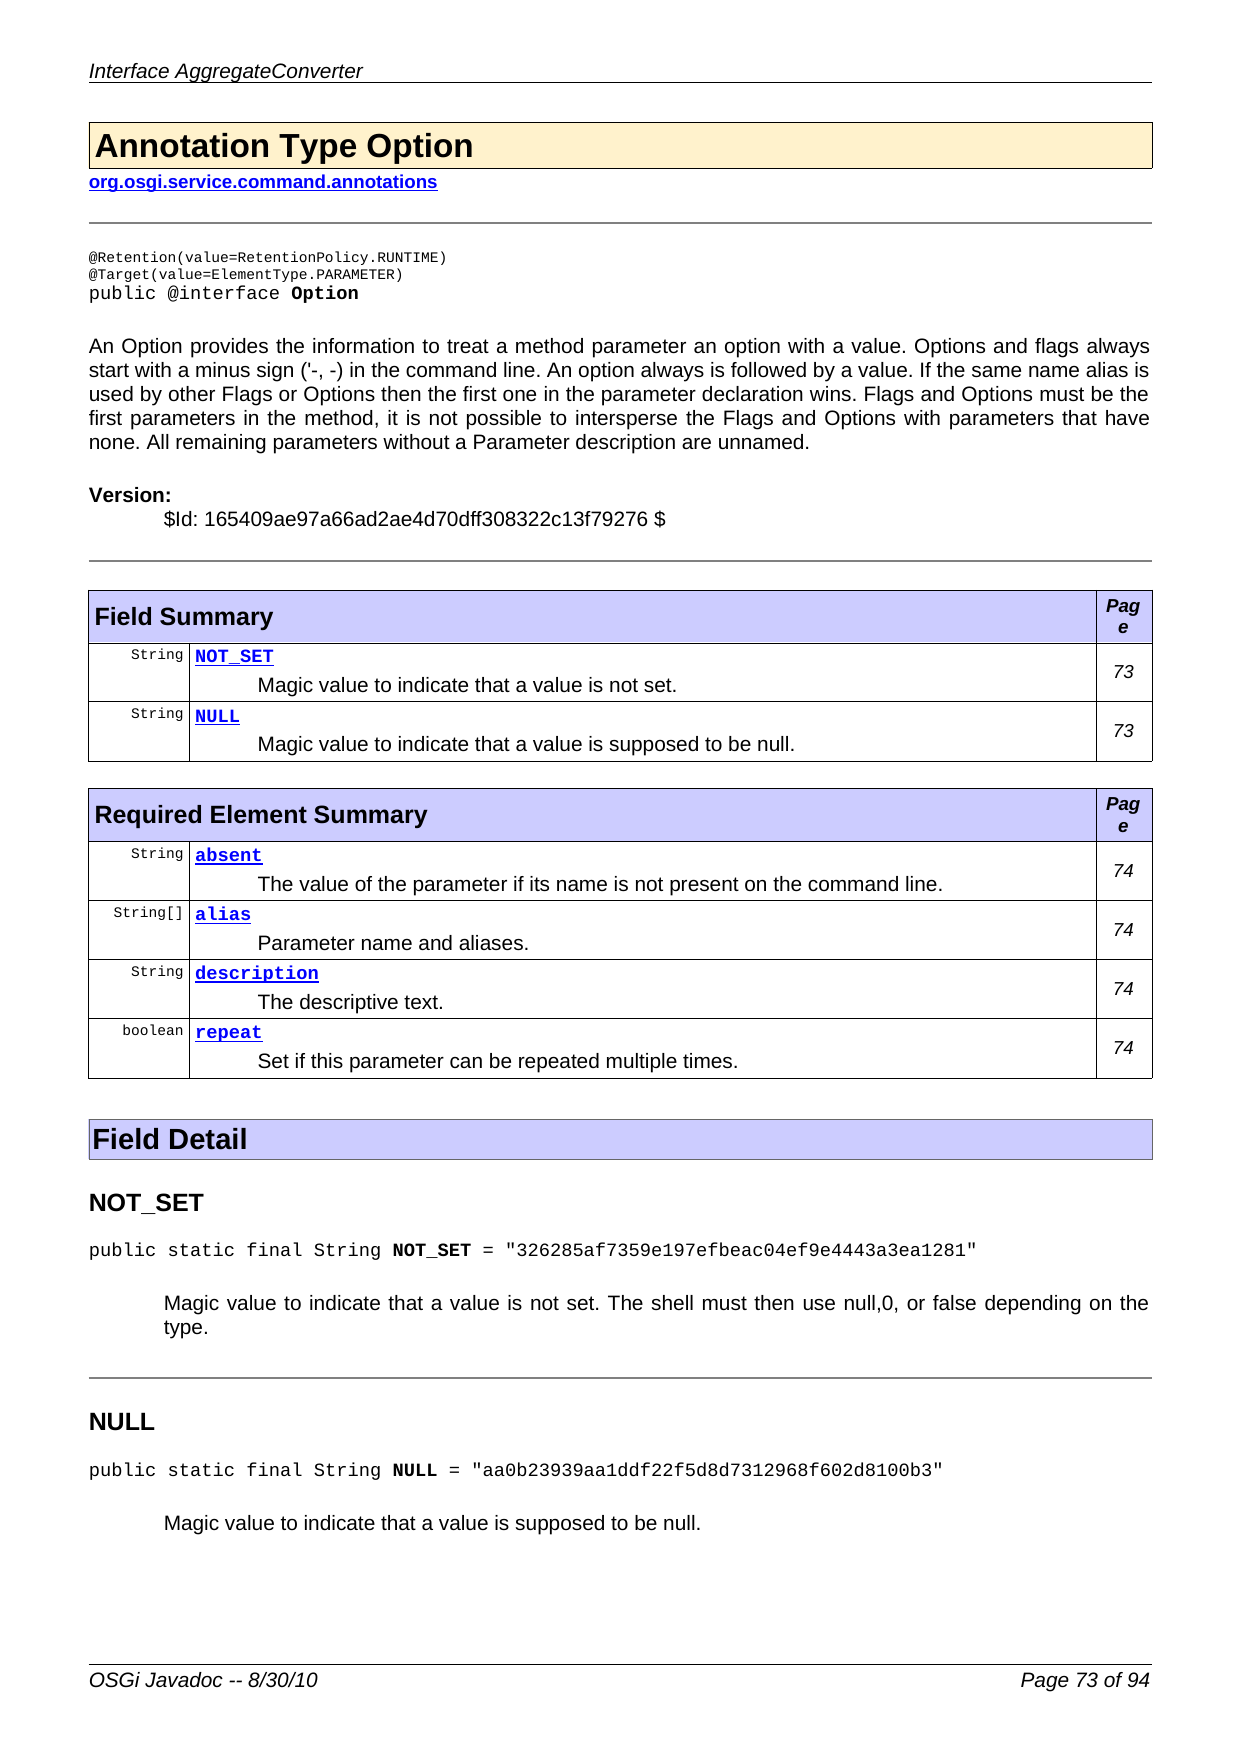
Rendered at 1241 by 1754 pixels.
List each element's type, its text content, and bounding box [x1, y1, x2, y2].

table_cell 71 [1097, 1019, 1152, 1077]
table_cell description The descriptive text. [190, 960, 1096, 1018]
text $Id: 165409ae97a66ad2ae4d70dff308322c13f79276 $ [163, 507, 1152, 531]
table_header Required Element Summary [89, 789, 1096, 841]
table_cell repeat Set if this parameter can be repeated multiple times. [190, 1019, 1096, 1077]
text public static final String NULL = "aa0b23939aa1ddf22f5d8d7312968f602d8100b3" [88, 1460, 1152, 1482]
table_cell NULL Magic value to indicate that a value is supposed to be null. [190, 702, 1096, 761]
table_cell String [89, 702, 189, 761]
text org.osgi.service.command.annotations [88, 171, 1152, 193]
table_cell NOT_SET Magic value to indicate that a value is not set. [190, 644, 1096, 701]
subtitle Field Detail [90, 1120, 1152, 1159]
table_cell 71 [1097, 842, 1152, 900]
table_header Page [1097, 789, 1152, 841]
text @Retention(value=RetentionPolicy.RUNTIME) @Target(value=ElementType.PARAMETER) public @interface Option [88, 250, 1152, 305]
text Magic value to indicate that a value is supposed to be null. [163, 1511, 1152, 1535]
text Version: [88, 483, 1152, 507]
subtitle NOT_SET [88, 1188, 1152, 1217]
subtitle Annotation Type Option [90, 123, 1152, 168]
table_cell alias Parameter name and aliases. [190, 901, 1096, 959]
table_cell String [89, 842, 189, 900]
table_header Field Summary [89, 591, 1096, 642]
table_cell 70 [1097, 644, 1152, 701]
table_cell String [89, 644, 189, 701]
table_cell String [89, 960, 189, 1018]
text public static final String NOT_SET = "326285af7359e197efbeac04ef9e4443a3ea1281" [88, 1241, 1152, 1262]
subtitle NULL [88, 1407, 1152, 1436]
table_cell absent The value of the parameter if its name is not present on the command line. [190, 842, 1096, 900]
table_header Page [1097, 591, 1152, 642]
table_cell 70 [1097, 901, 1152, 959]
text An Option provides the information to treat a method parameter an option with a value. Options and flags always start with a minus sign ('-, -) in the command line. An option always is followed by a value. If the same name alias is used by other Flags or Options then the first one in the parameter declaration wins. Flags and Options must be the first parameters in the method, it is not possible to intersperse the Flags and Options with parameters that have none. All remaining parameters without a Parameter description are unnamed. [88, 334, 1152, 454]
table_cell 70 [1097, 702, 1152, 761]
table_cell 71 [1097, 960, 1152, 1018]
text Magic value to indicate that a value is not set. The shell must then use null,0, or false depending on the type. [163, 1291, 1152, 1339]
table_cell boolean [89, 1019, 189, 1077]
table_cell String[] [89, 901, 189, 959]
